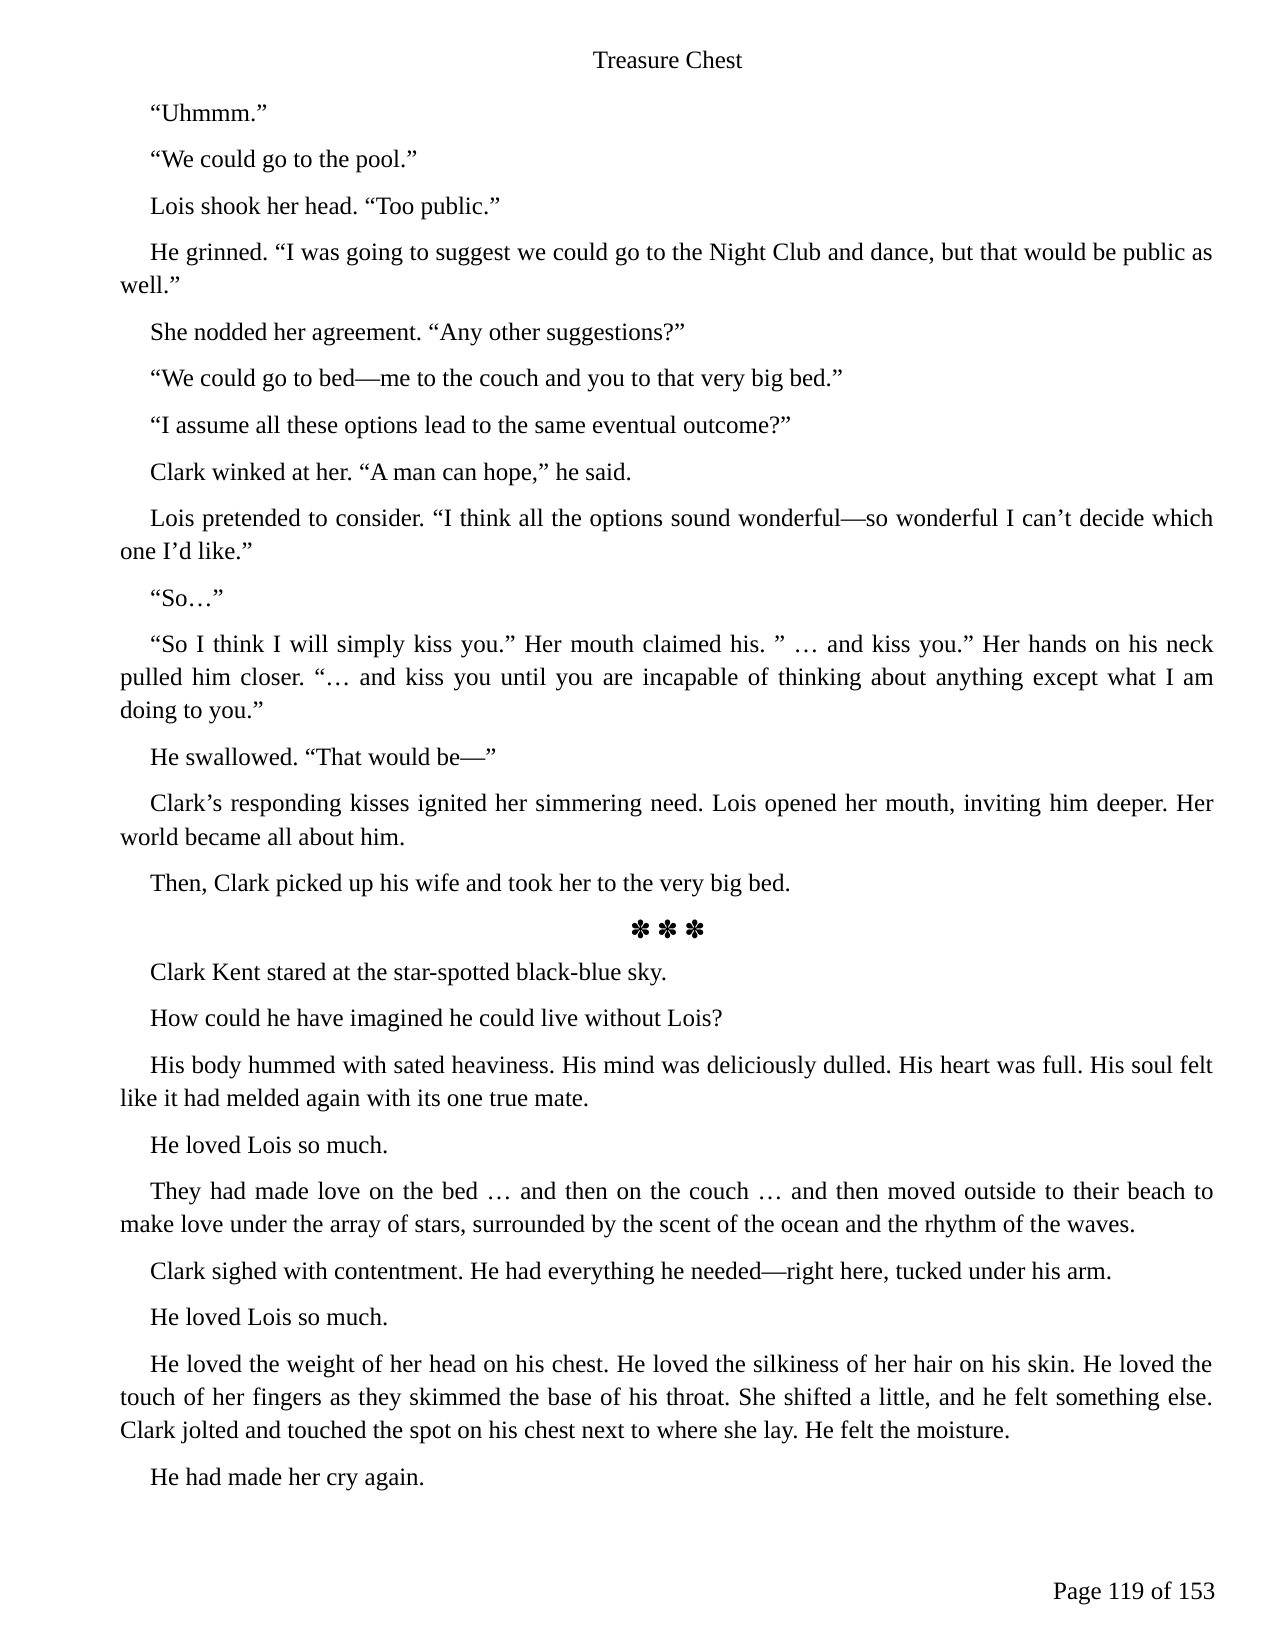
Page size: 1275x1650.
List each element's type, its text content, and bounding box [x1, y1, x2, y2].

text His body hummed with sated heaviness. His mind was deliciously dulled. His heart was full. His soul felt like it had melded again with its one true mate. [120, 1050, 1215, 1112]
text Clark Kent stared at the star-spotted black-blue sky. [120, 957, 1215, 986]
text “We could go to the pool.” [120, 144, 1215, 173]
text He grinned. “I was going to suggest we could go to the Night Club and dance, but that would be public as well.” [120, 237, 1215, 299]
text Lois shook her head. “Too public.” [120, 191, 1215, 219]
text He swallowed. “That would be—” [120, 742, 1215, 771]
text He loved Lois so much. [120, 1302, 1215, 1331]
text “So…” [120, 583, 1215, 612]
text Clark sighed with contentment. He had everything he needed—right here, tucked under his arm. [120, 1256, 1215, 1284]
text “We could go to bed—me to the couch and you to that very big bed.” [120, 363, 1215, 392]
text How could he have imagined he could live without Lois? [120, 1003, 1215, 1032]
text Then, Clark picked up his wife and took her to the very big bed. [120, 868, 1215, 897]
text Clark winked at her. “A man can hope,” he said. [120, 457, 1215, 485]
text He had made her cry again. [120, 1462, 1215, 1490]
text Clark’s responding kisses ignited her simmering need. Lois opened her mouth, inviting him deeper. Her world became all about him. [120, 788, 1215, 850]
text He loved the weight of her head on his chest. He loved the silkiness of her hair on his skin. He loved the touch of her fingers as they skimmed the base of his throat. She shifted a little, and he felt something else. Clark jolted and touched the spot on his chest next to where she lay. He felt the moisture. [120, 1349, 1215, 1444]
text Lois pretended to consider. “I think all the options sound wonderful—so wonderful I can’t decide which one I’d like.” [120, 503, 1215, 565]
text “I assume all these options lead to the same eventual outcome?” [120, 410, 1215, 439]
text ✽ ✽ ✽ [120, 915, 1215, 943]
text “Uhmmm.” [120, 98, 1215, 126]
text She nodded her agreement. “Any other suggestions?” [120, 317, 1215, 346]
text He loved Lois so much. [120, 1130, 1215, 1158]
text “So I think I will simply kiss you.” Her mouth claimed his. ” … and kiss you.” Her hands on his neck pulled him closer. “… and kiss you until you are incapable of thinking about anything except what I am doing to you.” [120, 629, 1215, 724]
text They had made love on the bed … and then on the couch … and then moved outside to their beach to make love under the array of stars, surrounded by the scent of the ocean and the rhythm of the waves. [120, 1176, 1215, 1238]
